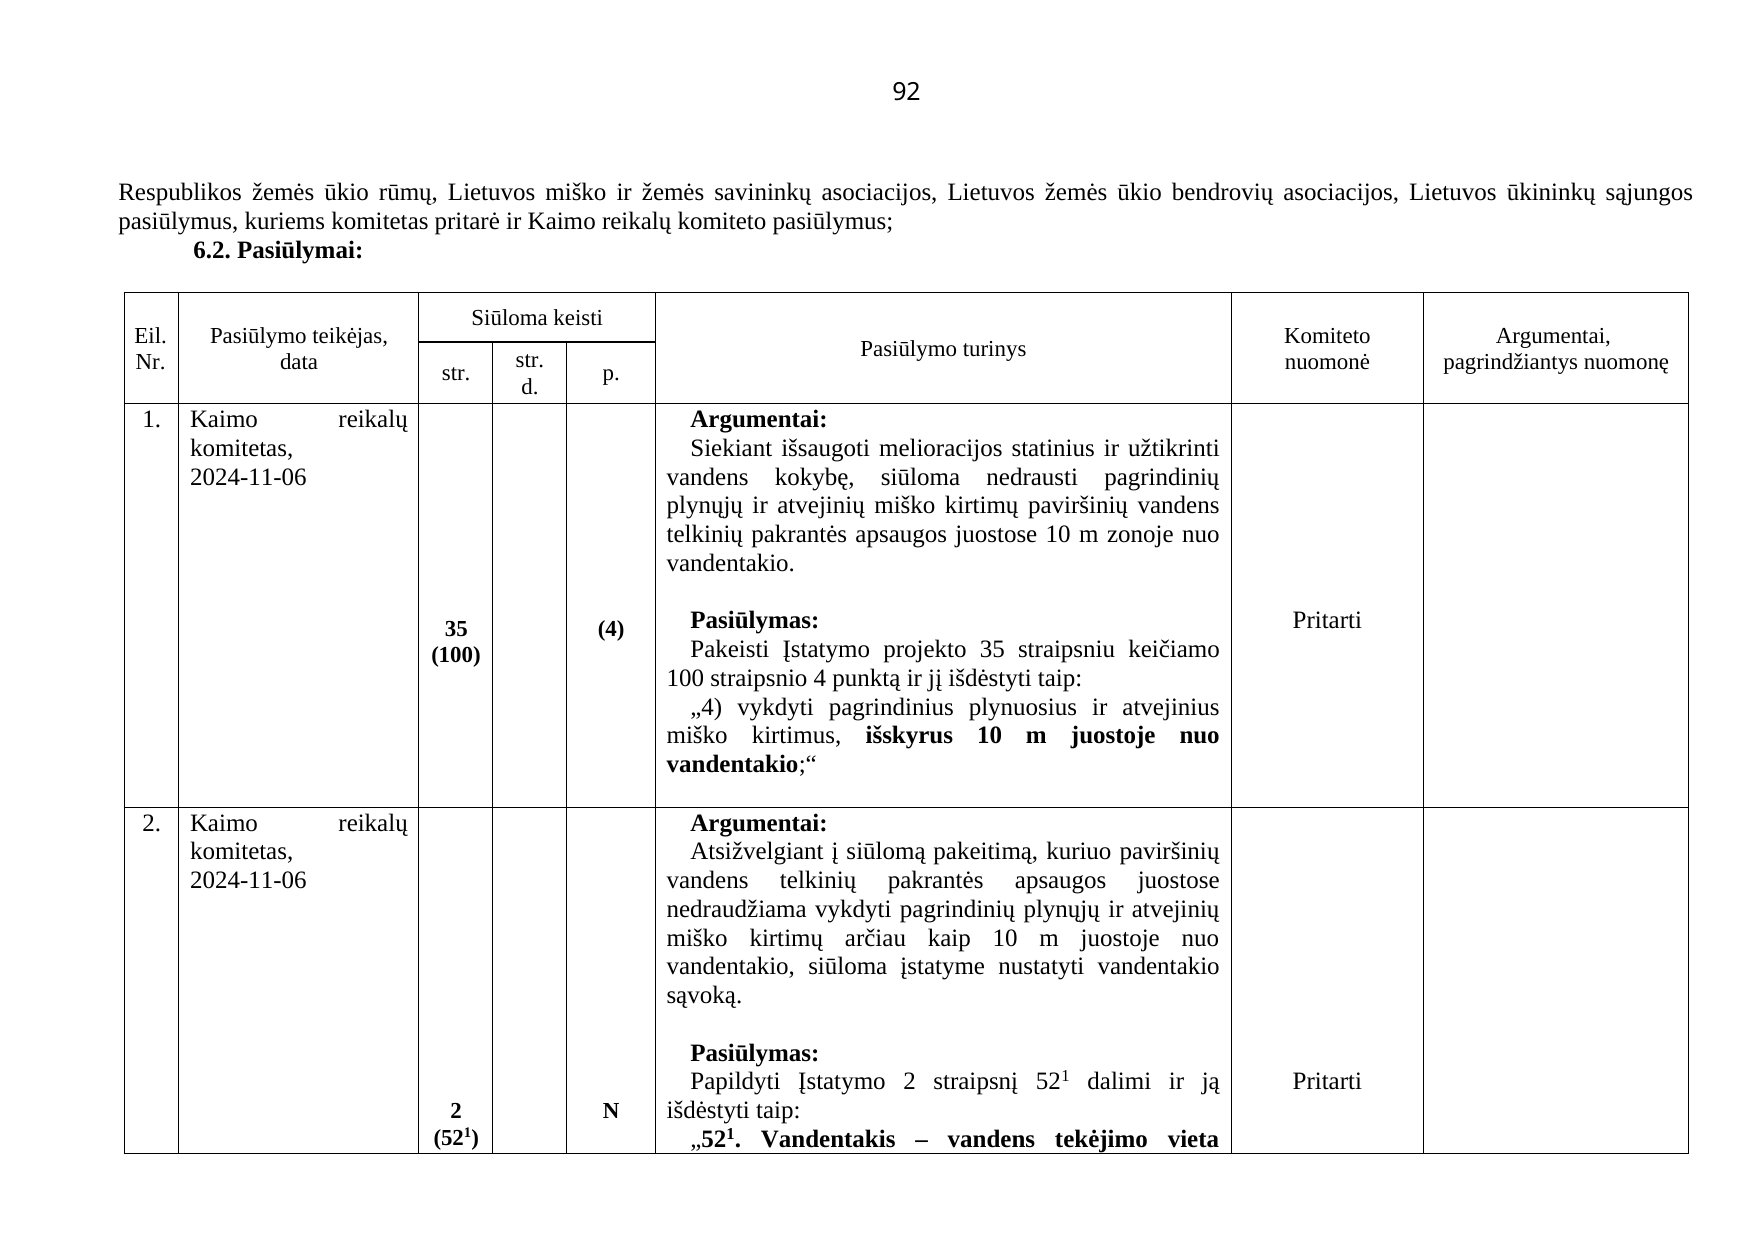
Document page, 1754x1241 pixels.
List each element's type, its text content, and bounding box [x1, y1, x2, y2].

table_cell str. d. [493, 343, 566, 403]
table_header Eil. Nr. [125, 293, 178, 403]
table_cell [1424, 808, 1688, 1153]
table_cell Kaimo reikalų komitetas, 2024-11-06 [179, 404, 418, 807]
table_cell Argumentai: Siekiant išsaugoti melioracijos statinius ir užtikrinti vandens kokybę, siūloma nedrausti pagrindinių plynųjų ir atvejinių miško kirtimų paviršinių vandens telkinių pakrantės apsaugos juostose 10 m zonoje nuo vandentakio. Pasiūlymas: Pakeisti Įstatymo projekto 35 straipsniu keičiamo 100 straipsnio 4 punktą ir jį išdėstyti taip: „4) vykdyti pagrindinius plynuosius ir atvejinius miško kirtimus, išskyrus 10 m juostoje nuo vandentakio;“ [656, 404, 1231, 807]
text Respublikos žemės ūkio rūmų, Lietuvos miško ir žemės savininkų asociacijos, Lietuvos žemės ūkio bendrovių asociacijos, Lietuvos ūkininkų sąjungos pasiūlymus, kuriems komitetas pritarė ir Kaimo reikalų komiteto pasiūlymus; [118, 177, 1695, 235]
table_header Pasiūlymo teikėjas, data [179, 293, 418, 403]
table_cell 2. [125, 808, 178, 1153]
table_cell [493, 404, 566, 807]
table_cell str. [419, 343, 492, 403]
table_cell N [567, 808, 655, 1153]
table_cell Argumentai: Atsižvelgiant į siūlomą pakeitimą, kuriuo paviršinių vandens telkinių pakrantės apsaugos juostose nedraudžiama vykdyti pagrindinių plynųjų ir atvejinių miško kirtimų arčiau kaip 10 m juostoje nuo vandentakio, siūloma įstatyme nustatyti vandentakio sąvoką. Pasiūlymas: Papildyti Įstatymo 2 straipsnį 521 dalimi ir ją išdėstyti taip: „521. Vandentakis – vandens tekėjimo vieta [656, 808, 1231, 1153]
table_header Argumentai, pagrindžiantys nuomonę [1424, 293, 1688, 403]
table_header Pasiūlymo turinys [656, 293, 1231, 403]
text 6.2. Pasiūlymai: [118, 235, 1695, 263]
table_cell [1424, 404, 1688, 807]
table_cell p. [567, 343, 655, 403]
table_cell (4) [567, 404, 655, 807]
table_cell Kaimo reikalų komitetas, 2024-11-06 [179, 808, 418, 1153]
table_cell 35 (100) [419, 404, 492, 807]
table_cell Pritarti [1232, 404, 1423, 807]
table_cell Pritarti [1232, 808, 1423, 1153]
table_header Siūloma keisti [419, 293, 655, 341]
table_cell 1. [125, 404, 178, 807]
table_cell [493, 808, 566, 1153]
table_cell 2 (521) [419, 808, 492, 1153]
table_header Komiteto nuomonė [1232, 293, 1423, 403]
